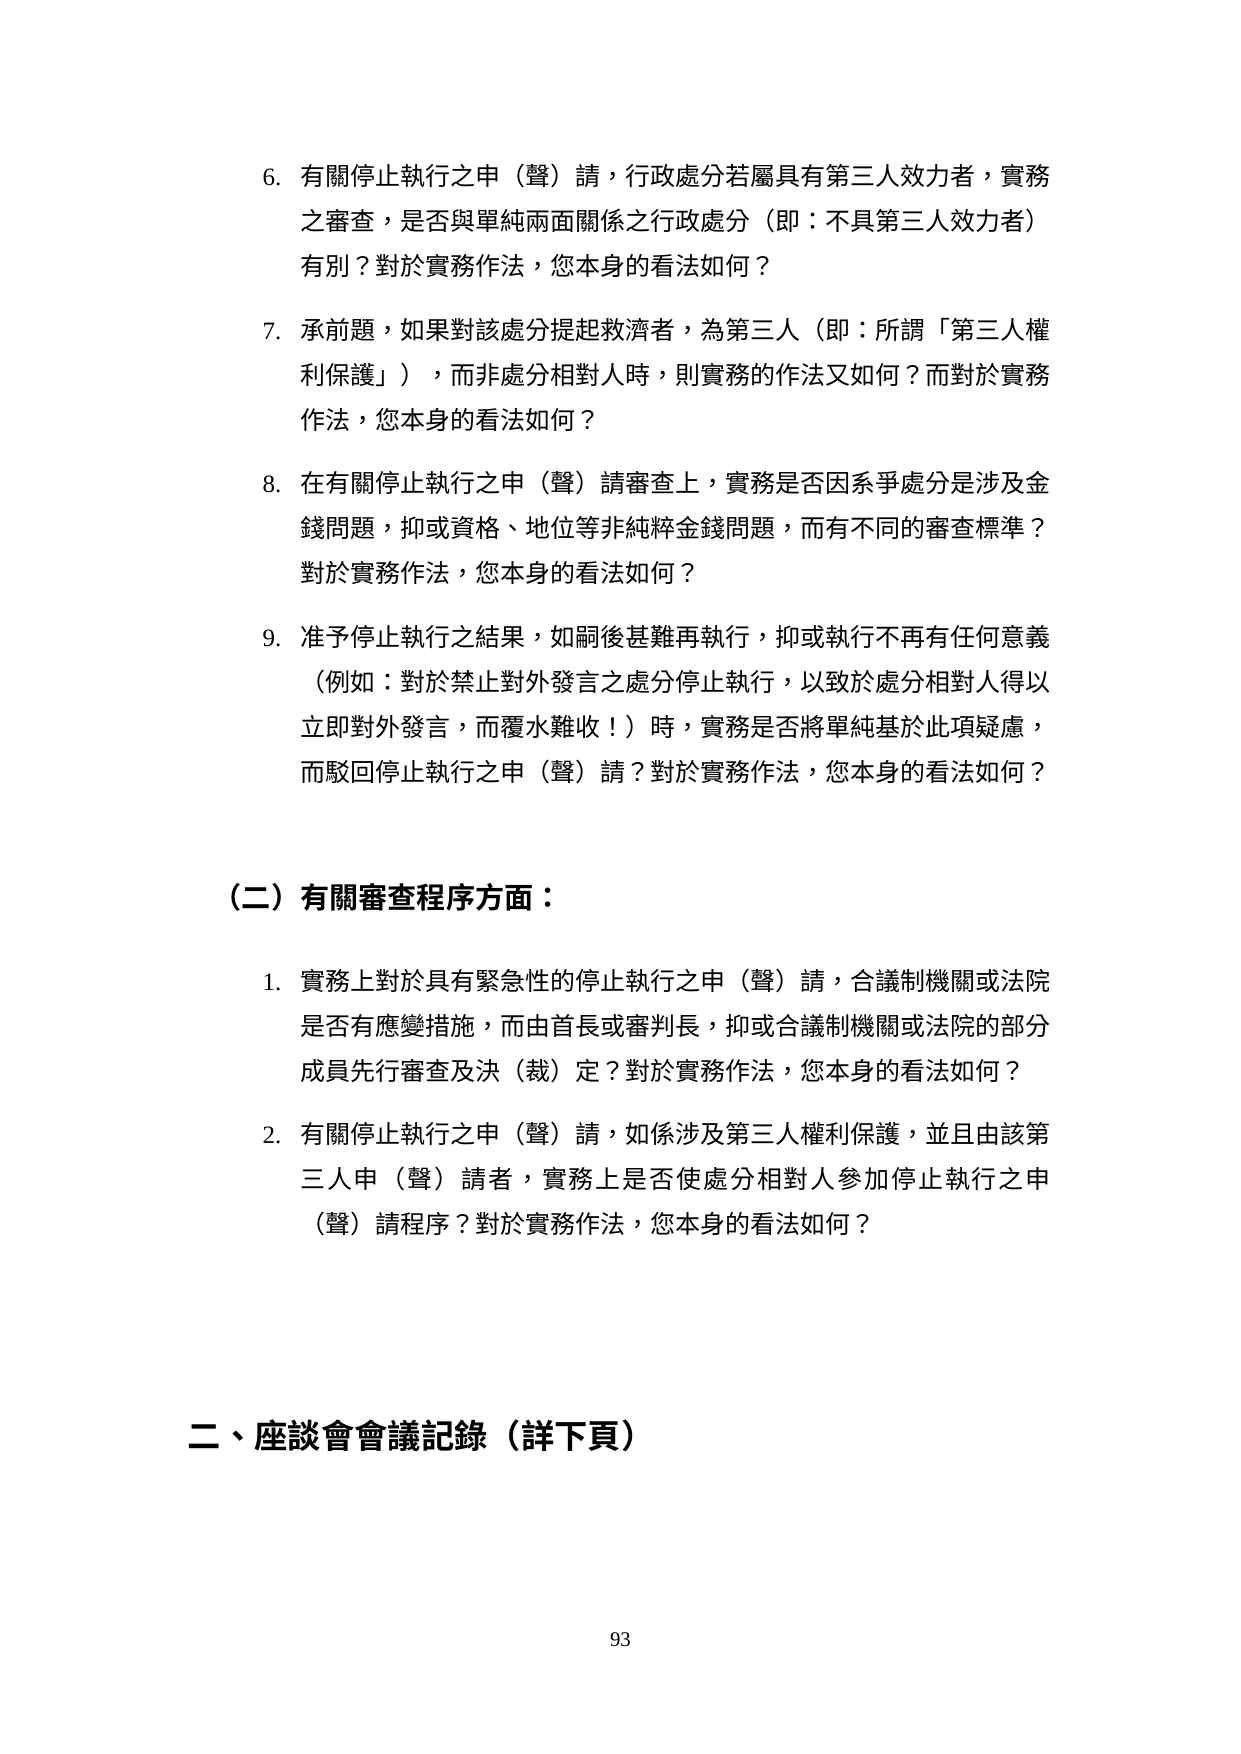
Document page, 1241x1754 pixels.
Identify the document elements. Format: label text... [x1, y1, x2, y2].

text （二）有關審查程序方面： [212, 852, 1053, 927]
list 有關停止執行之申（聲）請，如係涉及第三人權利保護，並且由該第三人申（聲）請者，實務上是否使處分相對人參加停止執行之申（聲）請程序？對於實務作法，您本身的看法如何？ [262, 1108, 1053, 1235]
text 二、座談會會議記錄（詳下頁） [187, 1391, 1053, 1466]
list 在有關停止執行之申（聲）請審查上，實務是否因系爭處分是涉及金錢問題，抑或資格、地位等非純粹金錢問題，而有不同的審查標準？對於實務作法，您本身的看法如何？ [262, 457, 1053, 584]
list 實務上對於具有緊急性的停止執行之申（聲）請，合議制機關或法院是否有應變措施，而由首長或審判長，抑或合議制機關或法院的部分成員先行審查及決（裁）定？對於實務作法，您本身的看法如何？ [262, 954, 1053, 1082]
list 有關停止執行之申（聲）請，行政處分若屬具有第三人效力者，實務之審查，是否與單純兩面關係之行政處分（即：不具第三人效力者）有別？對於實務作法，您本身的看法如何？ [262, 150, 1053, 277]
list 承前題，如果對該處分提起救濟者，為第三人（即：所謂「第三人權利保護」），而非處分相對人時，則實務的作法又如何？而對於實務作法，您本身的看法如何？ [262, 303, 1053, 431]
list 准予停止執行之結果，如嗣後甚難再執行，抑或執行不再有任何意義（例如：對於禁止對外發言之處分停止執行，以致於處分相對人得以立即對外發言，而覆水難收！）時，實務是否將單純基於此項疑慮，而駁回停止執行之申（聲）請？對於實務作法，您本身的看法如何？ [262, 610, 1053, 783]
